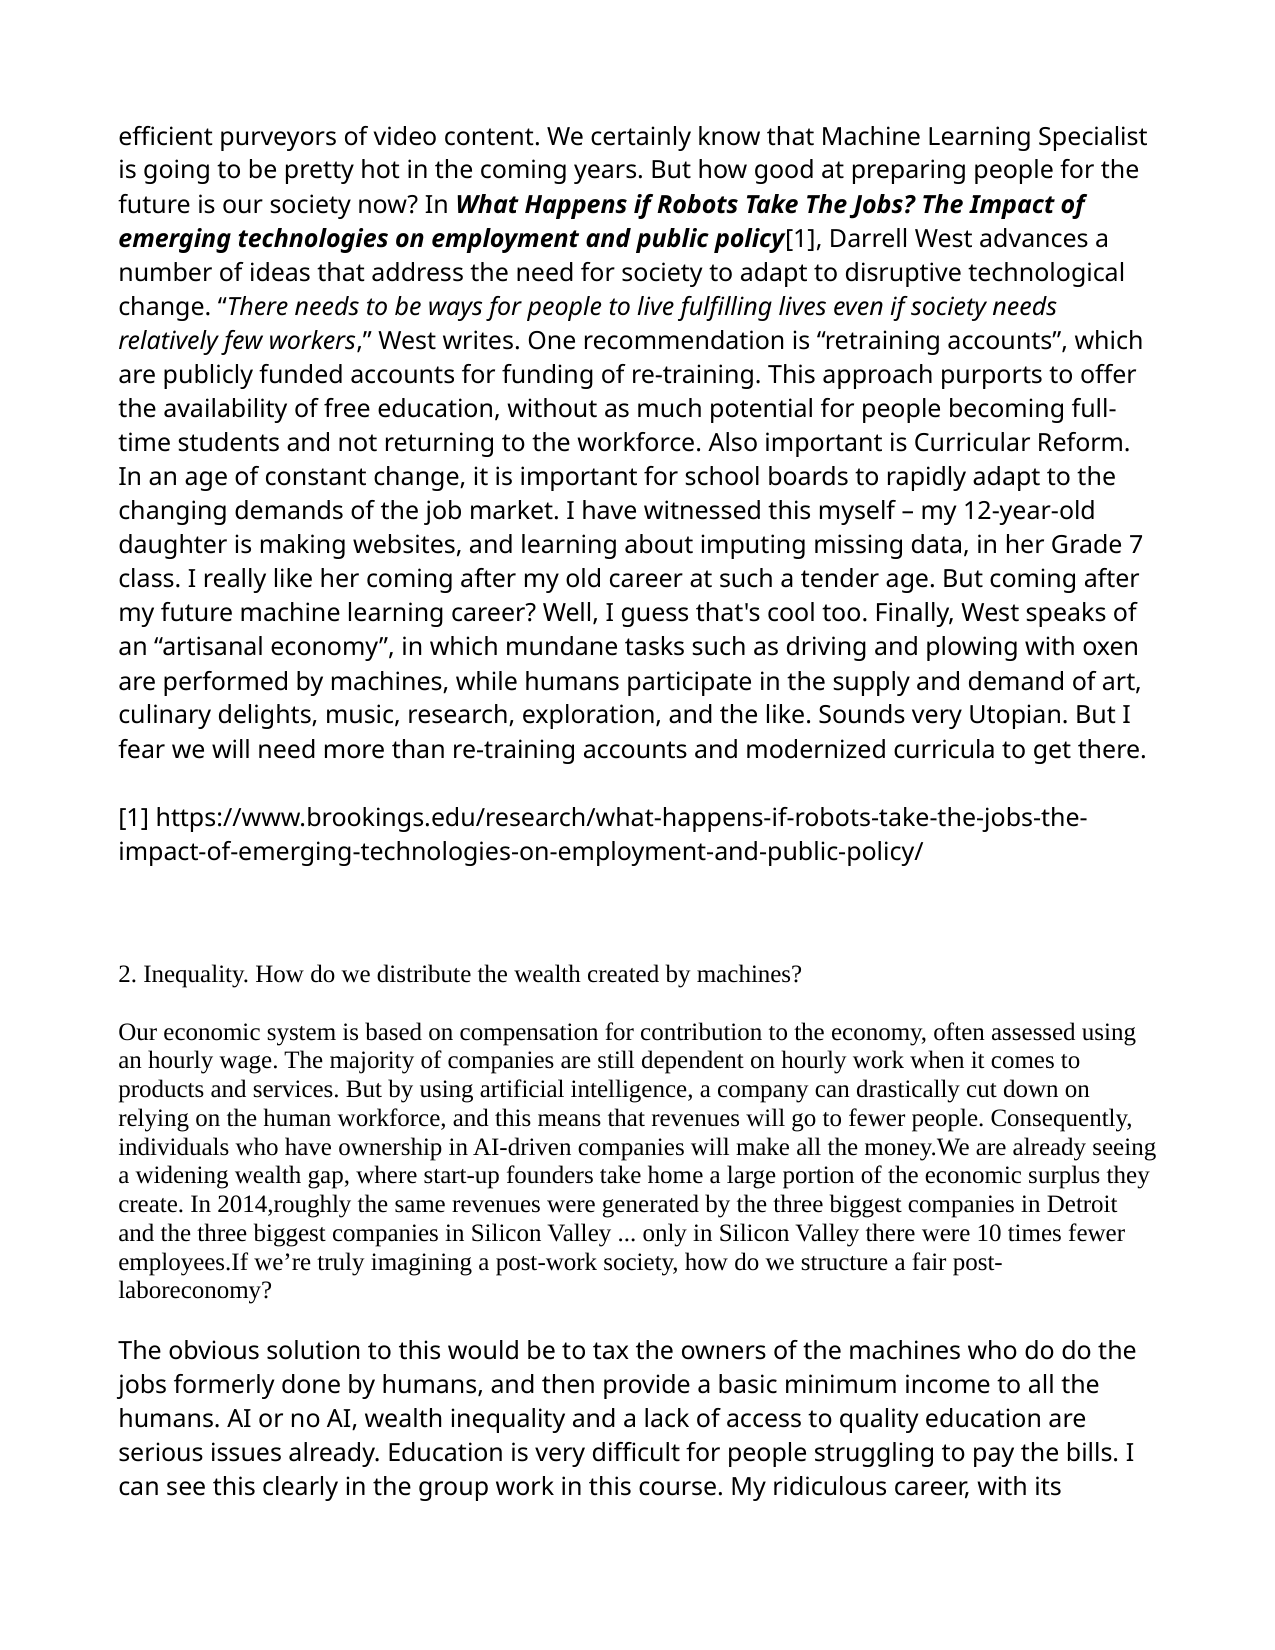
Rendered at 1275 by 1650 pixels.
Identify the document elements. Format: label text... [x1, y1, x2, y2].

text The obvious solution to this would be to tax the owners of the machines who do do the jobs formerly done by humans, and then provide a basic minimum income to all the humans. AI or no AI, wealth inequality and a lack of access to quality education are serious issues already. Education is very difficult for people struggling to pay the bills. I can see this clearly in the group work in this course. My ridiculous career, with its [118, 1333, 1157, 1503]
text Our economic system is based on compensation for contribution to the economy, often assessed using an hourly wage. The majority of companies are still dependent on hourly work when it comes to products and services. But by using artificial intelligence, a company can drastically cut down on relying on the human workforce, and this means that revenues will go to fewer people. Consequently, individuals who have ownership in AI-driven companies will make all the money.We are already seeing a widening wealth gap, where start-up founders take home a large portion of the economic surplus they create. In 2014,roughly the same revenues were generated by the three biggest companies in Detroit and the three biggest companies in Silicon Valley ... only in Silicon Valley there were 10 times fewer employees.If we’re truly imagining a post-work society, how do we structure a fair post-laboreconomy? [118, 1017, 1157, 1304]
text 2. Inequality. How do we distribute the wealth created by machines? [118, 959, 1157, 988]
text [1] https://www.brookings.edu/research/what-happens-if-robots-take-the-jobs-the-impact-of-emerging-technologies-on-employment-and-public-policy/ [118, 799, 1157, 867]
text efficient purveyors of video content. We certainly know that Machine Learning Specialist is going to be pretty hot in the coming years. But how good at preparing people for the future is our society now? In What Happens if Robots Take The Jobs? The Impact of emerging technologies on employment and public policy[1], Darrell West advances a number of ideas that address the need for society to adapt to disruptive technological change. “There needs to be ways for people to live fulfilling lives even if society needs relatively few workers,” West writes. One recommendation is “retraining accounts”, which are publicly funded accounts for funding of re-training. This approach purports to offer the availability of free education, without as much potential for people becoming full-time students and not returning to the workforce. Also important is Curricular Reform. In an age of constant change, it is important for school boards to rapidly adapt to the changing demands of the job market. I have witnessed this myself – my 12-year-old daughter is making websites, and learning about imputing missing data, in her Grade 7 class. I really like her coming after my old career at such a tender age. But coming after my future machine learning career? Well, I guess that's cool too. Finally, West speaks of an “artisanal economy”, in which mundane tasks such as driving and plowing with oxen are performed by machines, while humans participate in the supply and demand of art, culinary delights, music, research, exploration, and the like. Sounds very Utopian. But I fear we will need more than re-training accounts and modernized curricula to get there. [118, 118, 1157, 765]
